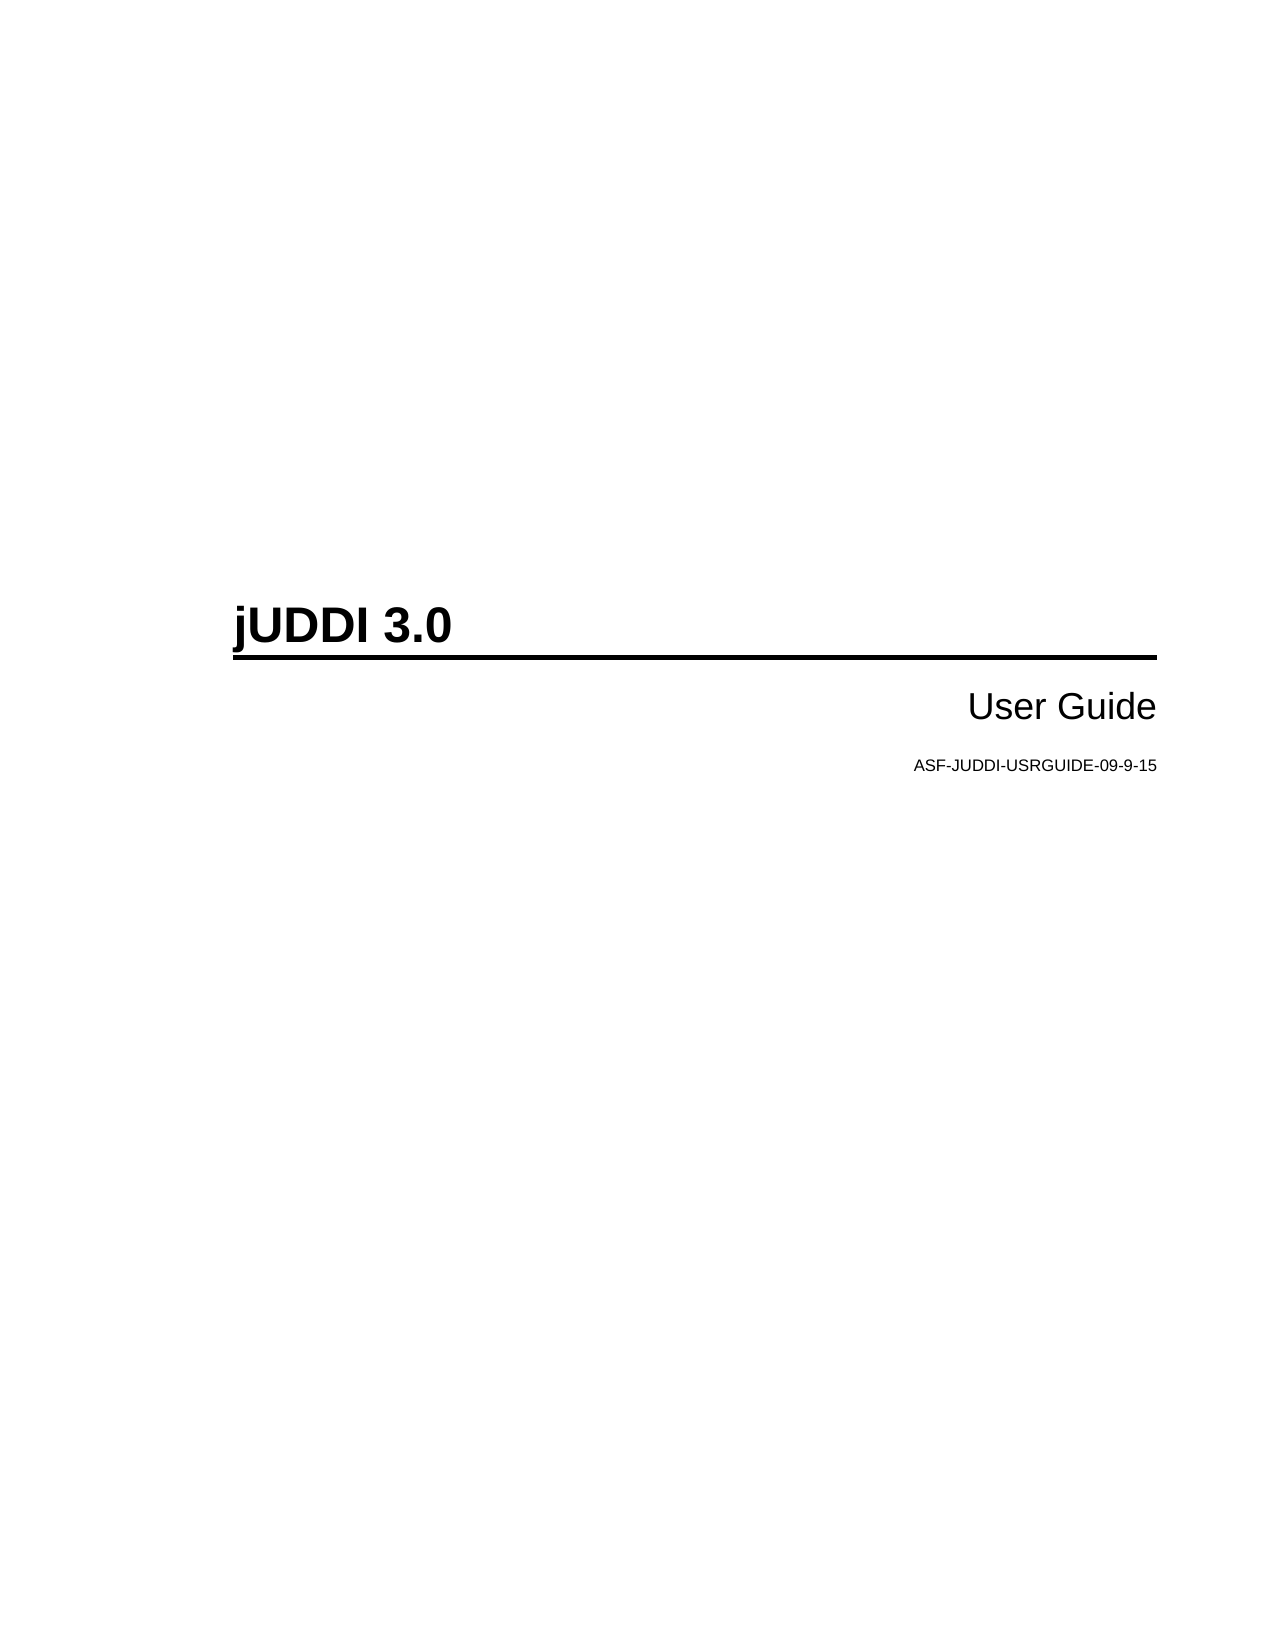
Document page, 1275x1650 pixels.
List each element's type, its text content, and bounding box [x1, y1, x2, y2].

subtitle User Guide [233, 685, 1157, 727]
title jUDDI 3.0 [233, 597, 1157, 655]
text ASF-JUDDI-USRGUIDE-15/09/09 [233, 756, 1157, 775]
